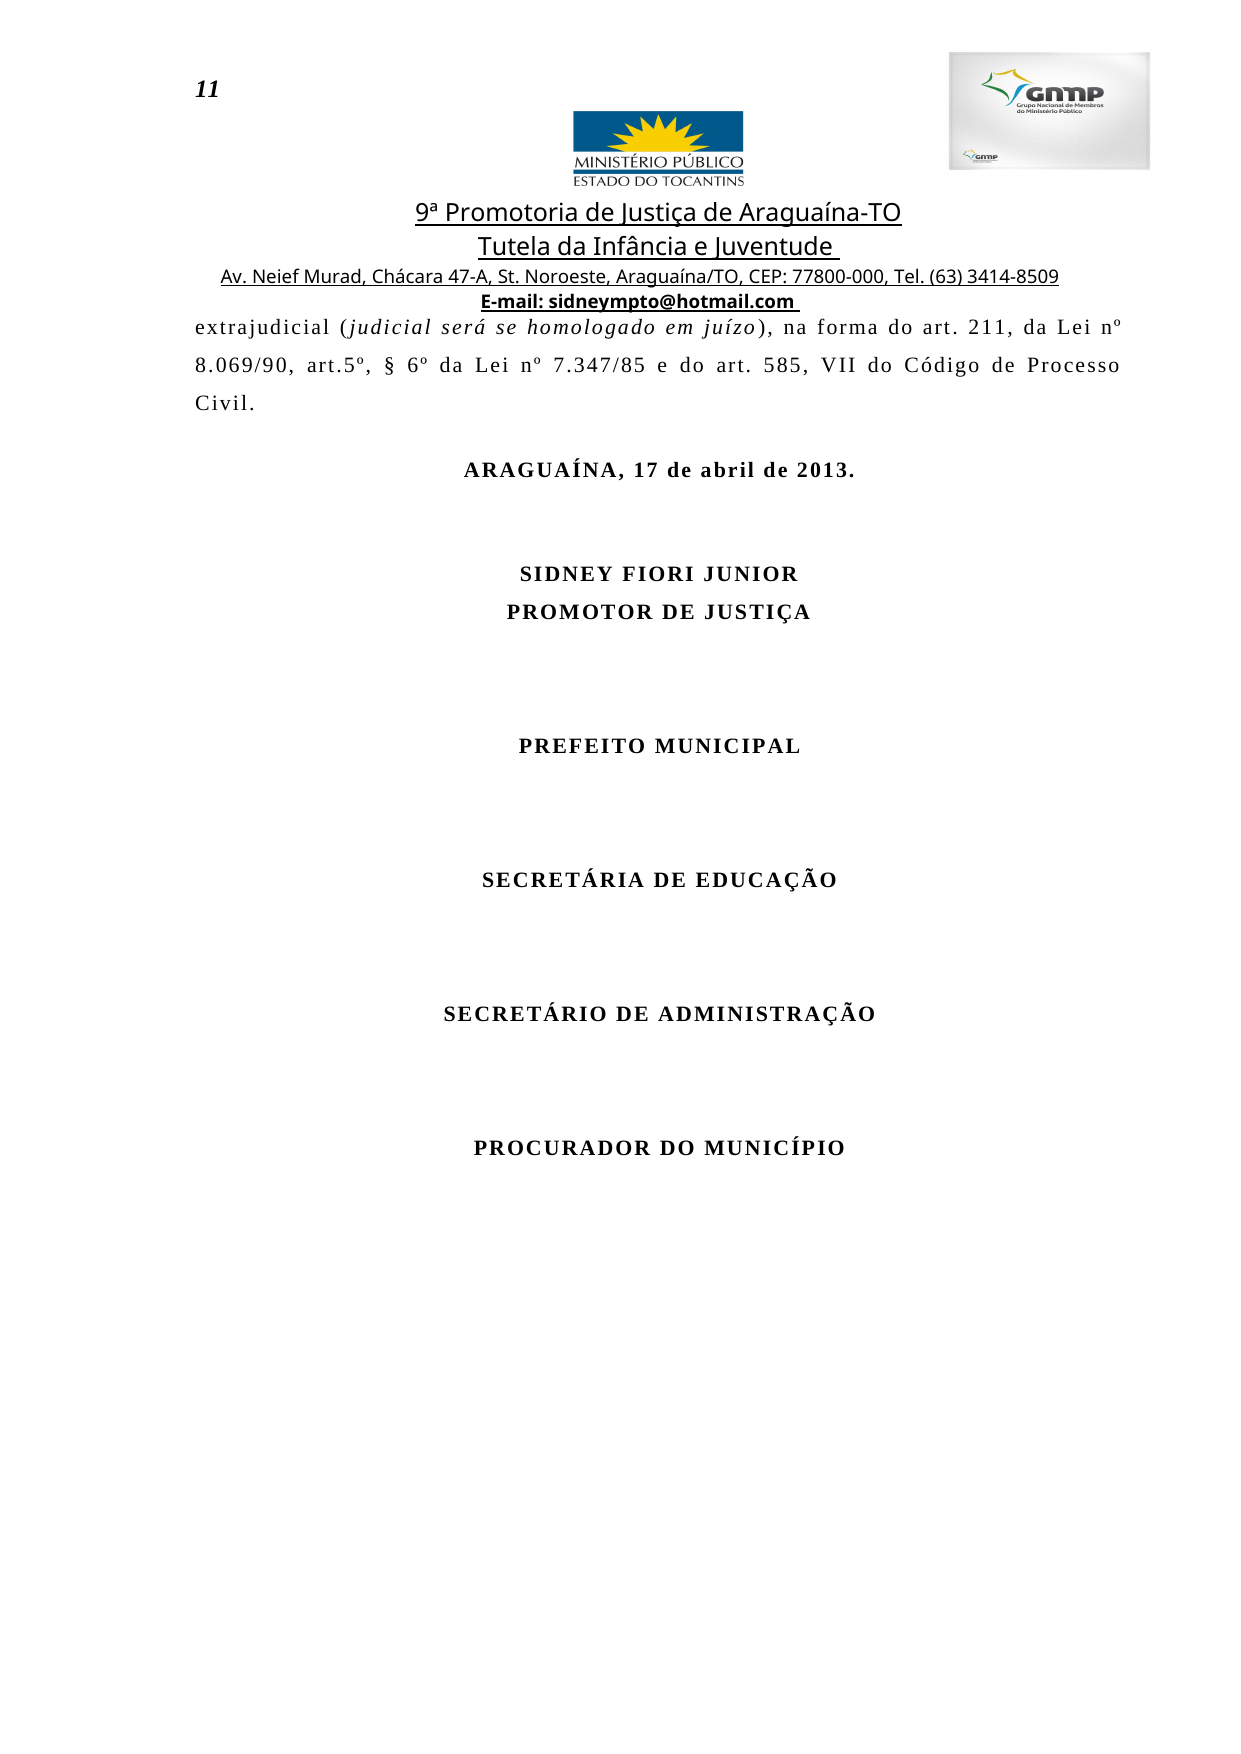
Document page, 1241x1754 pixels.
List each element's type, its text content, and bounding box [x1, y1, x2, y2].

text SECRETÁRIA DE EDUCAÇÃO [197, 867, 1122, 892]
picture [573, 111, 744, 186]
text PREFEITO MUNICIPAL [197, 733, 1122, 758]
text SECRETÁRIO DE ADMINISTRAÇÃO [197, 1001, 1122, 1026]
text SIDNEY FIORI JUNIOR [195, 561, 1122, 587]
text ARAGUAÍNA, 17 de abril de 2013. [197, 457, 1122, 482]
picture [948, 52, 1150, 170]
text PROMOTOR DE JUSTIÇA [195, 599, 1122, 624]
text extrajudicial (judicial será se homologado em juízo), na forma do art. 211, da Lei nº 8.069/90, art.5º, § 6º da Lei nº 7.347/85 e do art. 585, VII do Código de Processo Civil. [195, 314, 1122, 415]
text PROCURADOR DO MUNICÍPIO [197, 1135, 1122, 1160]
